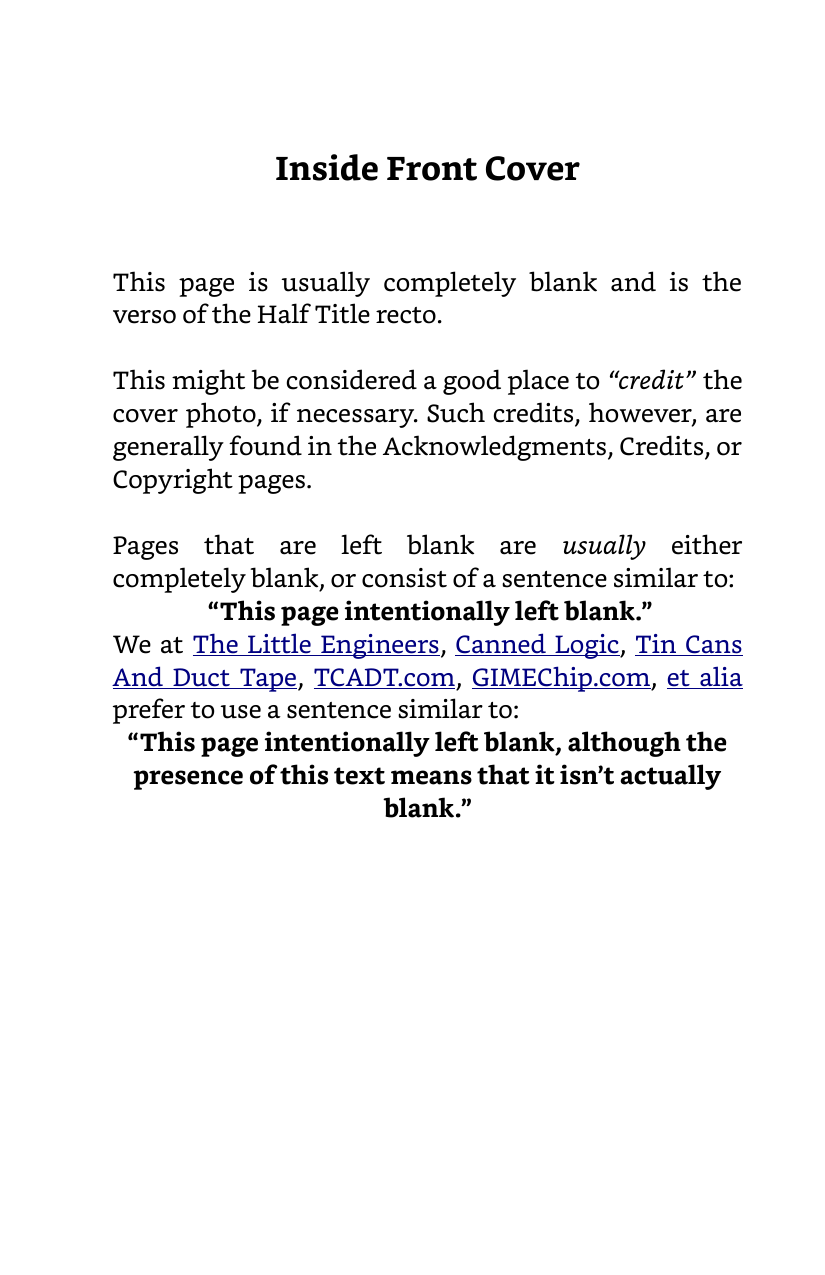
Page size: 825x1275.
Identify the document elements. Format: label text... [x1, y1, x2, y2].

text “This page intentionally left blank.” [112, 594, 742, 627]
text “This page intentionally left blank, although the presence of this text means that it isn’t actually blank.” [112, 725, 742, 824]
text This might be considered a good place to “credit” the cover photo, if necessary. Such credits, however, are generally found in the Acknowledgments, Credits, or Copyright pages. [112, 363, 742, 495]
text Pages that are left blank are usually either completely blank, or consist of a sentence similar to: [112, 528, 742, 594]
text This page is usually completely blank and is the verso of the Half Title recto. [112, 264, 742, 330]
text We at The Little Engineers, Canned Logic, Tin Cans And Duct Tape, TCADT.com, GIMEChip.com, et alia prefer to use a sentence similar to: [112, 627, 742, 725]
subtitle Inside Front Cover [112, 146, 742, 189]
